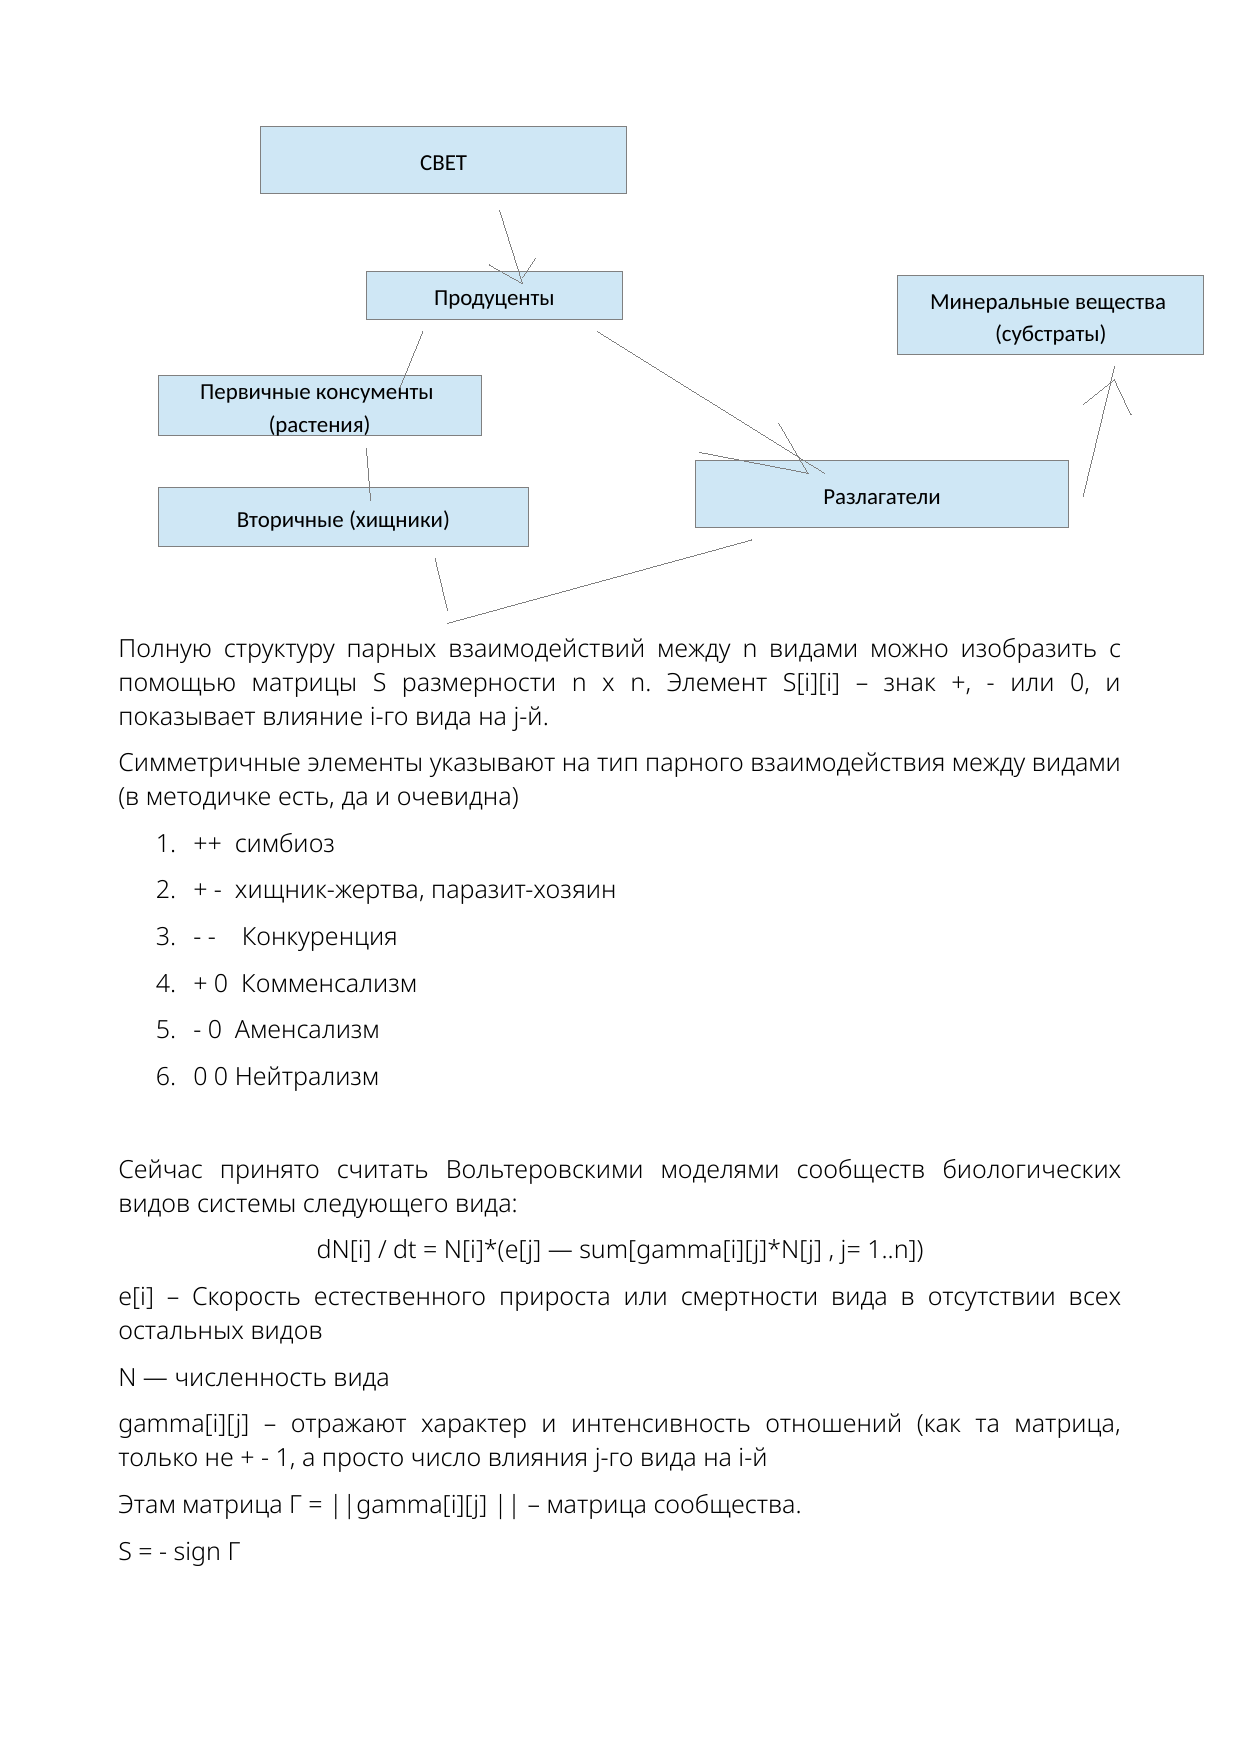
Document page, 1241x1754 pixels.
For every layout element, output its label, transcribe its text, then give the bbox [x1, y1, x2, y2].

text Симметричные элементы указывают на тип парного взаимодействия между видами (в методичке есть, да и очевидна) [118, 745, 1122, 813]
text Сейчас принято считать Вольтеровскими моделями сообществ биологических видов системы следующего вида: [118, 1152, 1122, 1220]
text S = - sign Г [118, 1533, 1122, 1567]
list 0 0 Нейтрализм [156, 1058, 1122, 1092]
text e[i] – Скорость естественного прироста или смертности вида в отсутствии всех остальных видов [118, 1279, 1122, 1347]
text Этам матрица Г = ||gamma[i][j] || – матрица сообщества. [118, 1487, 1122, 1521]
text gamma[i][j] – отражают характер и интенсивность отношений (как та матрица, только не + - 1, а просто число влияния j-го вида на i-й [118, 1406, 1122, 1474]
list ++ симбиоз [156, 826, 1122, 860]
list + 0 Комменсализм [156, 965, 1122, 999]
list - - Конкуренция [156, 919, 1122, 953]
list - 0 Аменсализм [156, 1012, 1122, 1046]
text Полную структуру парных взаимодействий между n видами можно изобразить с помощью матрицы S размерности n x n. Элемент S[i][i] – знак +, - или 0, и показывает влияние i-го вида на j-й. [118, 630, 1122, 732]
text dN[i] / dt = N[i]*(e[j] — sum[gamma[i][j]*N[j] , j= 1..n]) [118, 1232, 1122, 1266]
text N — численность вида [118, 1359, 1122, 1393]
list + - хищник-жертва, паразит-хозяин [156, 872, 1122, 906]
